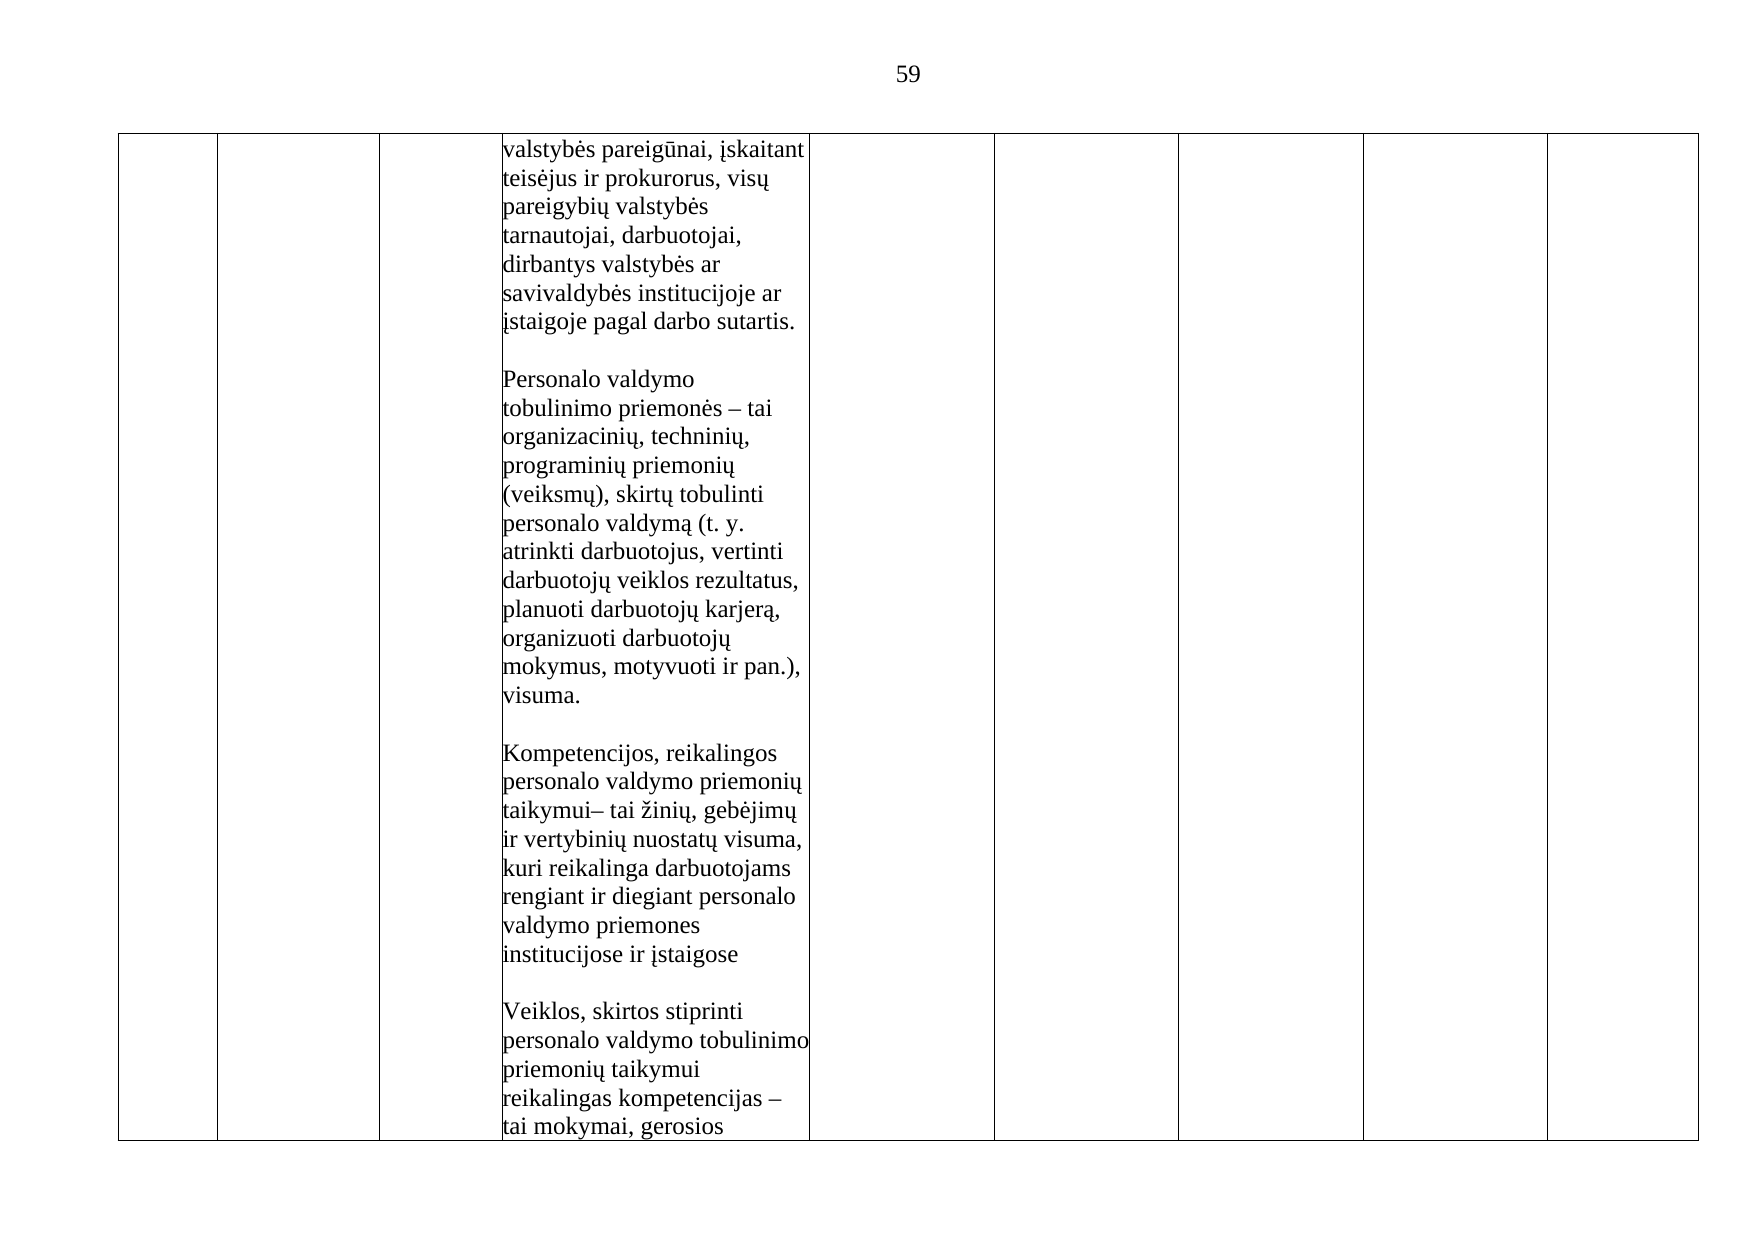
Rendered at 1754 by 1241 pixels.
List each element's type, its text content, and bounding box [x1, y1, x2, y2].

table_cell [810, 134, 994, 1140]
table_cell [1179, 134, 1363, 1140]
table_cell [1548, 134, 1698, 1140]
table_cell [380, 134, 502, 1140]
table_cell [218, 134, 379, 1140]
table_cell [995, 134, 1178, 1140]
table_cell [1364, 134, 1547, 1140]
table_cell [119, 134, 217, 1140]
table_cell valstybės pareigūnai, įskaitant teisėjus ir prokurorus, visų pareigybių valstybės tarnautojai, darbuotojai, dirbantys valstybės ar savivaldybės institucijoje ar įstaigoje pagal darbo sutartis. Personalo valdymo tobulinimo priemonės – tai organizacinių, techninių, programinių priemonių (veiksmų), skirtų tobulinti personalo valdymą (t. y. atrinkti darbuotojus, vertinti darbuotojų veiklos rezultatus, planuoti darbuotojų karjerą, organizuoti darbuotojų mokymus, motyvuoti ir pan.), visuma. Kompetencijos, reikalingos personalo valdymo priemonių taikymui– tai žinių, gebėjimų ir vertybinių nuostatų visuma, kuri reikalinga darbuotojams rengiant ir diegiant personalo valdymo priemones institucijose ir įstaigose Veiklos, skirtos stiprinti personalo valdymo tobulinimo priemonių taikymui reikalingas kompetencijas – tai mokymai, gerosios [503, 134, 809, 1140]
